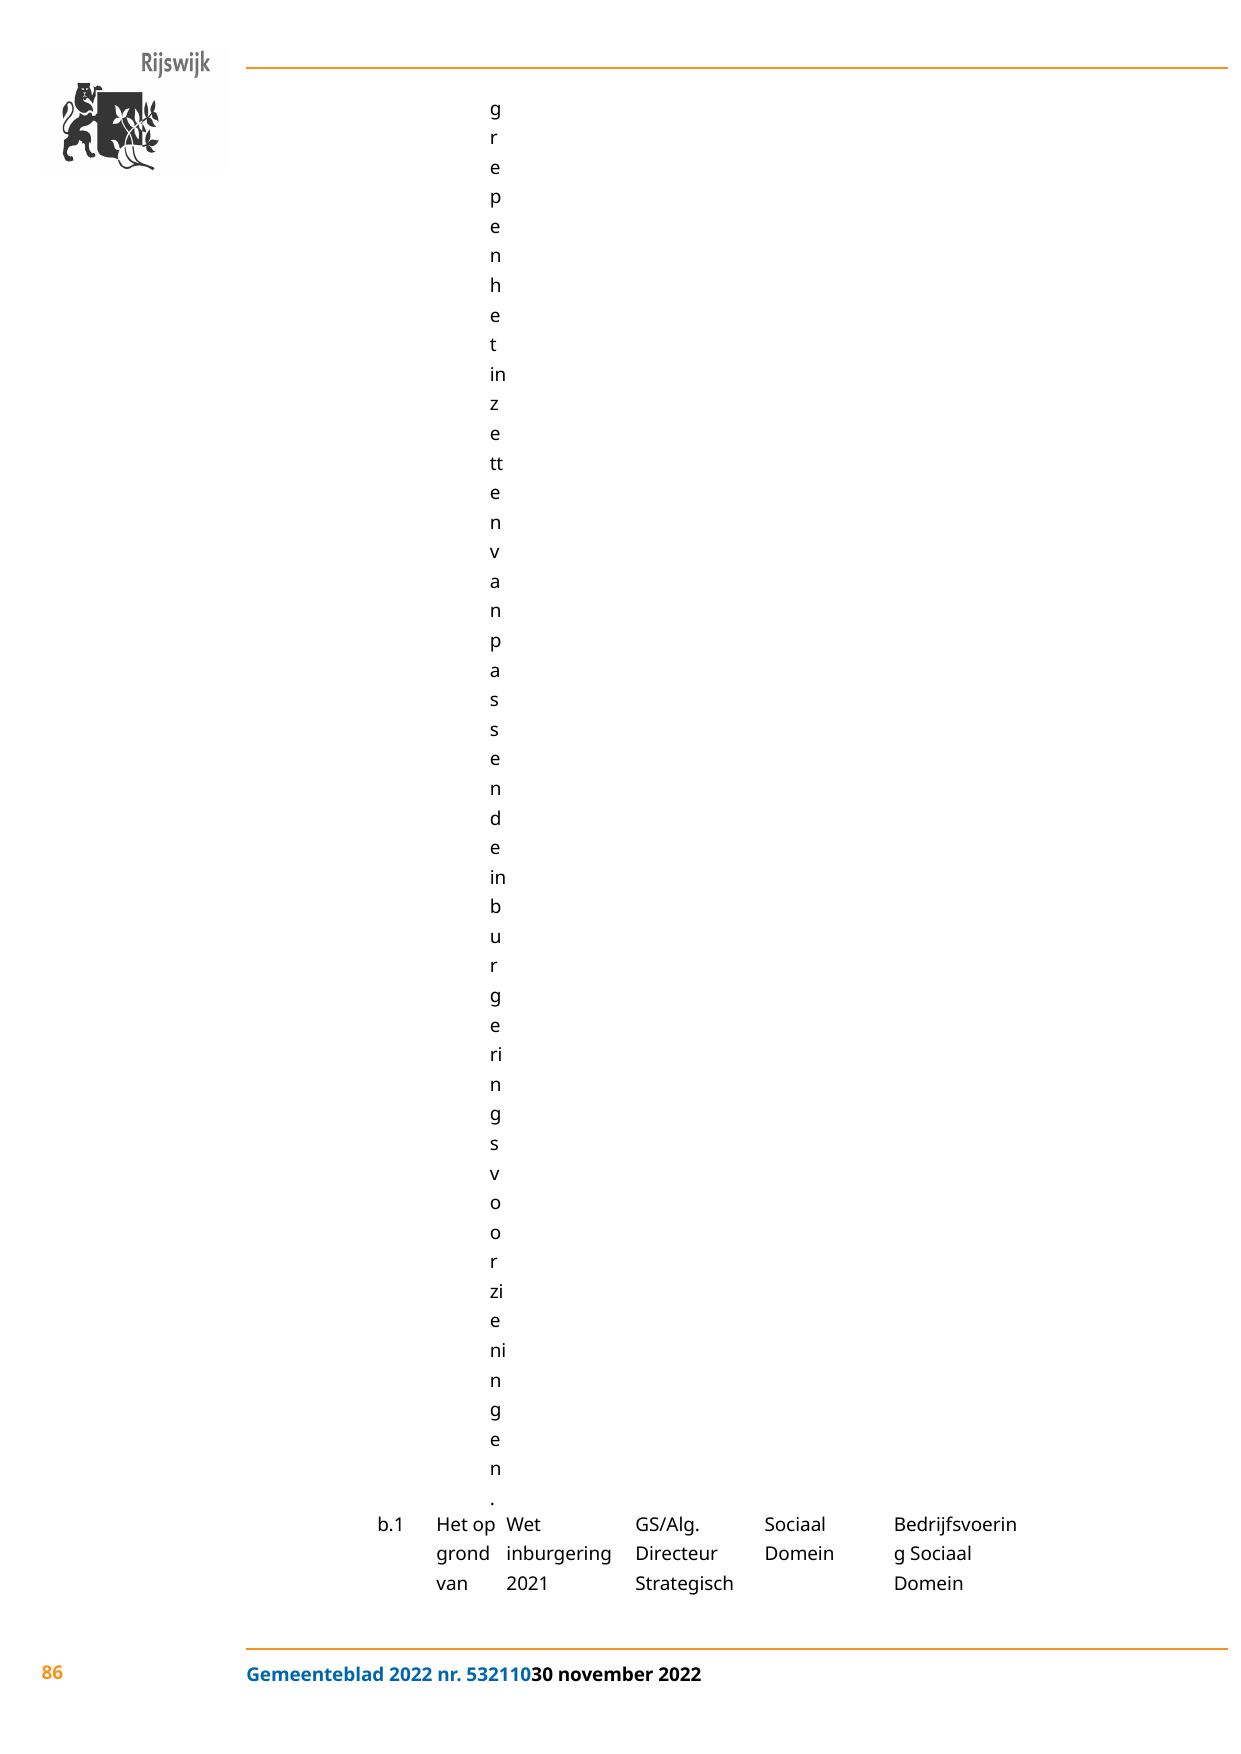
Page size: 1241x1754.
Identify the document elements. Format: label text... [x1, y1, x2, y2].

table_cell grepen het inzetten van passende inburgeringsvoorzieningen. [377, 95, 506, 1511]
table_cell [1023, 1511, 1152, 1596]
table_cell Sociaal Domein [764, 1511, 893, 1596]
picture [41, 47, 231, 172]
table_cell [248, 1511, 377, 1596]
table_cell Wet inburgering 2021 [506, 1511, 635, 1596]
table_cell [894, 95, 1022, 1511]
table_cell [506, 95, 635, 1511]
table_cell [1023, 95, 1152, 1511]
table_cell [764, 95, 893, 1511]
table_cell GS/Alg. Directeur Strategisch [635, 1511, 764, 1596]
table_cell [635, 95, 764, 1511]
table_cell Het op grond van [377, 1511, 506, 1596]
table_cell [248, 95, 377, 1511]
table_cell Bedrijfsvoering Sociaal Domein [894, 1511, 1022, 1596]
